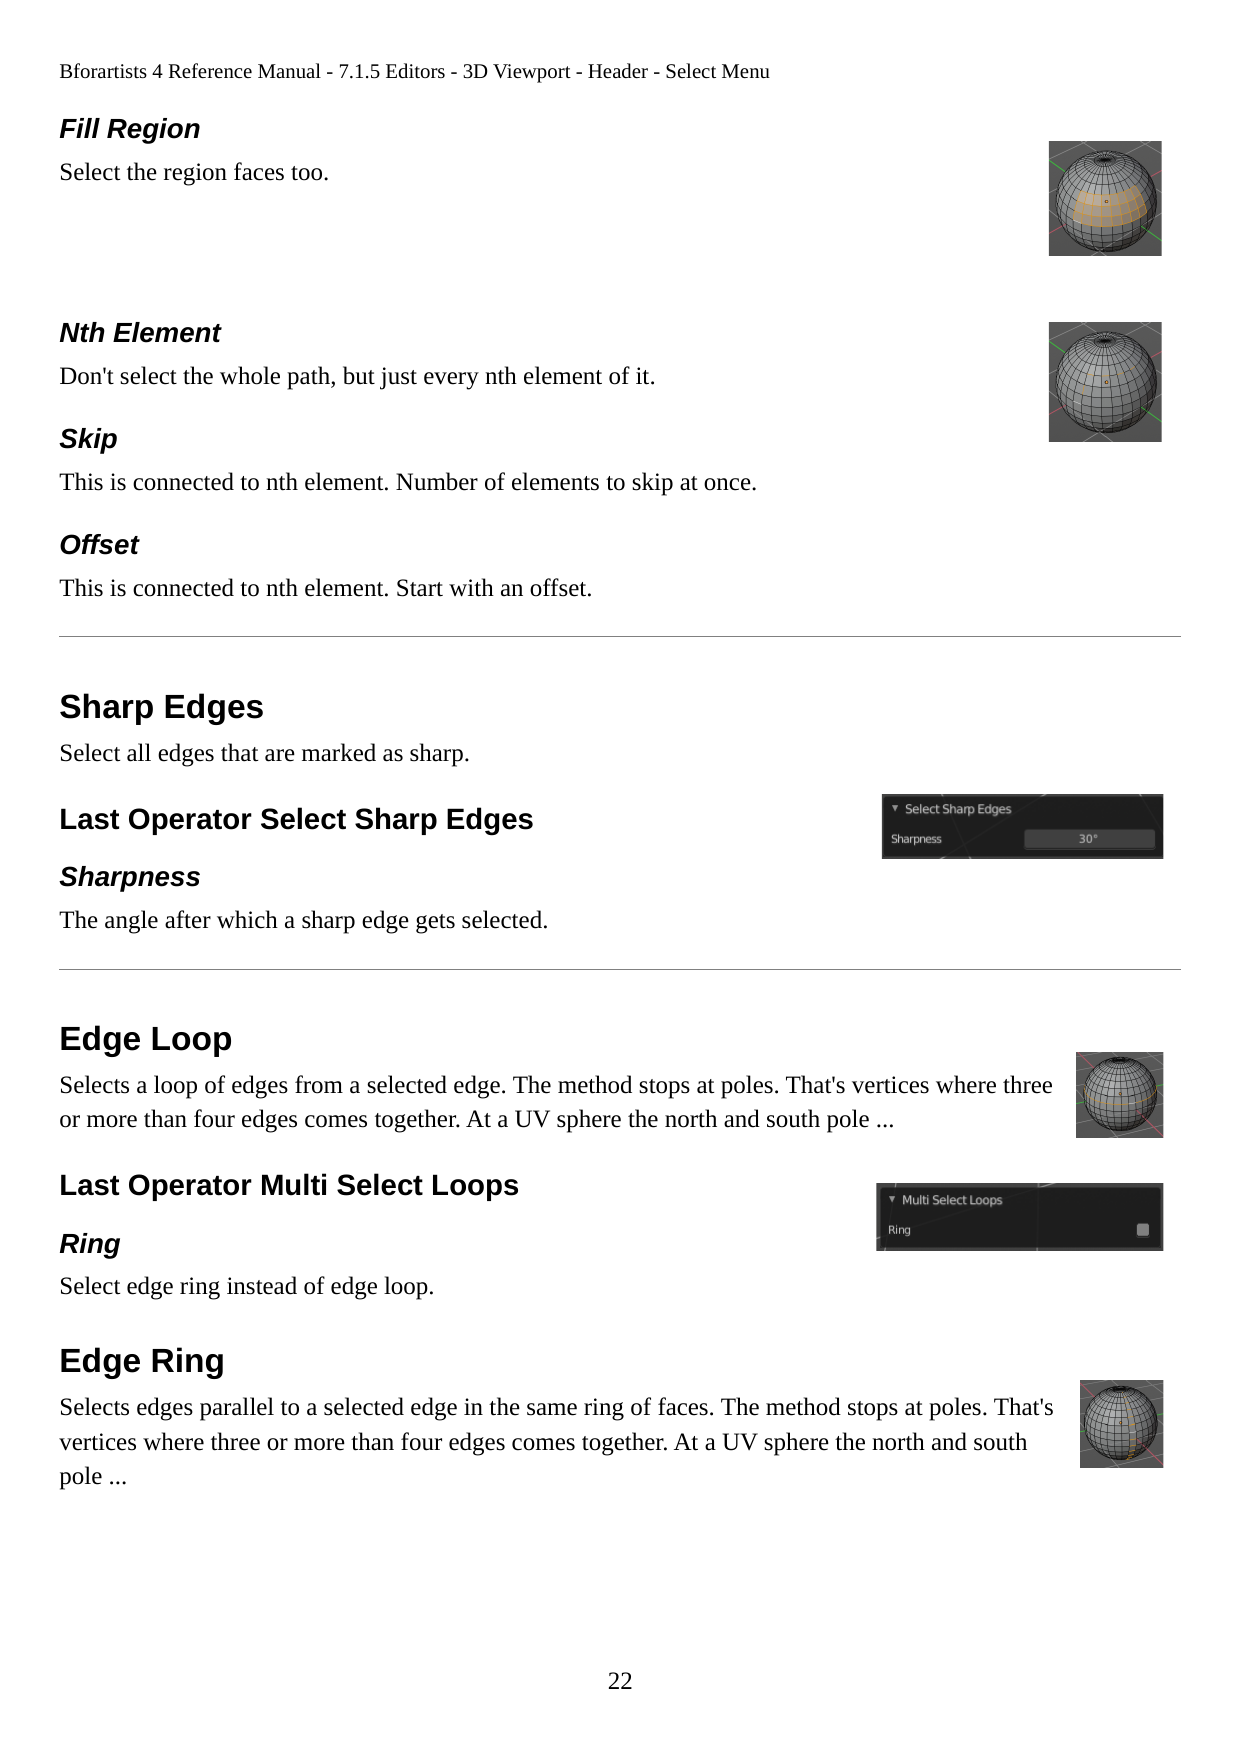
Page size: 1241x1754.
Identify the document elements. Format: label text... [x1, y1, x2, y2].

picture [881, 794, 1164, 859]
picture [1048, 141, 1162, 256]
text Selects a loop of edges from a selected edge. The method stops at poles. That's vertices where three or more than four edges comes together. At a UV sphere the north and south pole ... [59, 1070, 1076, 1133]
picture [1080, 1380, 1164, 1468]
picture [1076, 1052, 1164, 1138]
subtitle Fill Region [59, 113, 1181, 144]
text The angle after which a sharp edge gets selected. [59, 905, 1181, 934]
subtitle Last Operator Select Sharp Edges [59, 802, 881, 836]
subtitle Sharp Edges [59, 687, 1181, 726]
subtitle Skip [59, 423, 1181, 454]
subtitle Ring [59, 1227, 1181, 1259]
text Select all edges that are marked as sharp. [59, 738, 1181, 767]
picture [876, 1183, 1164, 1251]
subtitle Edge Loop [59, 1019, 1181, 1058]
text Select edge ring instead of edge loop. [59, 1271, 1181, 1300]
text Selects edges parallel to a selected edge in the same ring of faces. The method stops at poles. That's vertices where three or more than four edges comes together. At a UV sphere the north and south pole ... [59, 1392, 1181, 1490]
subtitle Offset [59, 528, 1181, 560]
subtitle Sharpness [59, 861, 1181, 892]
text This is connected to nth element. Number of elements to skip at once. [59, 467, 1181, 496]
subtitle Nth Element [59, 317, 1181, 348]
subtitle Last Operator Multi Select Loops [59, 1168, 1181, 1202]
picture [1048, 322, 1162, 442]
text This is connected to nth element. Start with an offset. [59, 573, 1181, 602]
text Select the region faces too. [59, 157, 1048, 186]
subtitle Edge Ring [59, 1341, 1181, 1380]
text Don't select the whole path, but just every nth element of it. [59, 361, 1048, 390]
